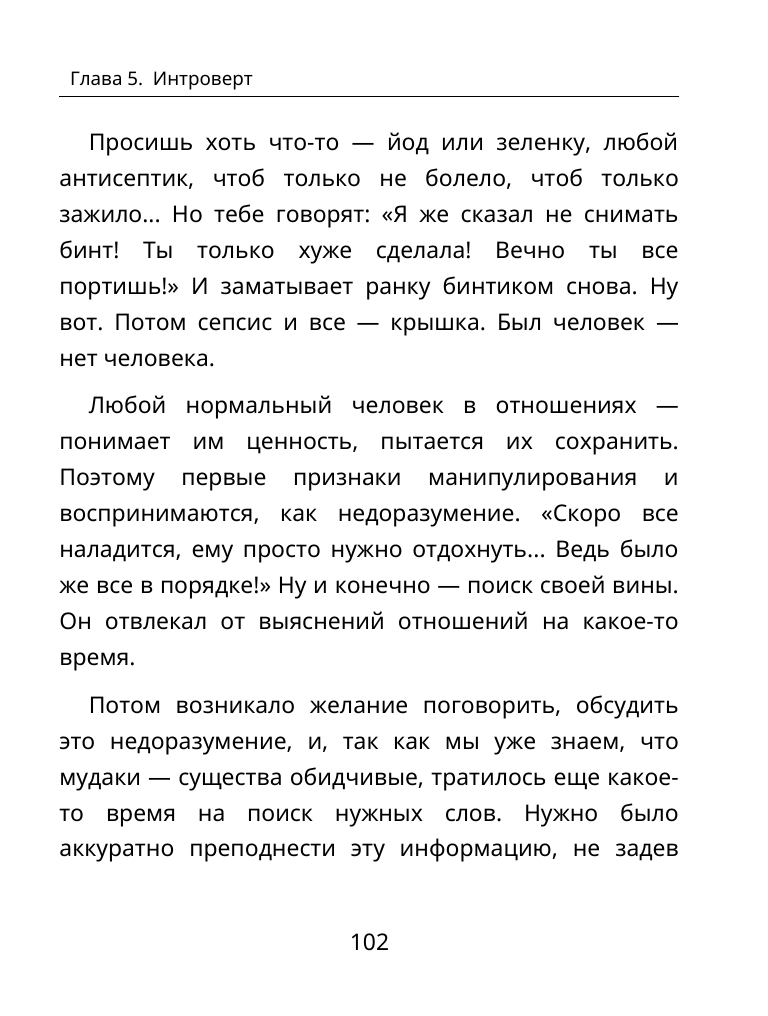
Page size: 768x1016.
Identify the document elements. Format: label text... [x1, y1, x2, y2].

text Потом возникало желание поговорить, обсудить это недоразумение, и, так как мы уже знаем, что мудаки — существа обидчивые, тратилось еще какое-то время на поиск нужных слов. Нужно было аккуратно преподнести эту информацию, не задев [59, 689, 679, 864]
text Любой нормальный человек в отношениях — понимает им ценность, пытается их сохранить. Поэтому первые признаки манипулирования и воспринимаются, как недоразумение. «Скоро все наладится, ему просто нужно отдохнуть... Ведь было же все в порядке!» Ну и конечно — поиск своей вины. Он отвлекал от выяснений отношений на какое-то время. [59, 389, 679, 672]
text Просишь хоть что-то — йод или зеленку, любой антисептик, чтоб только не болело, чтоб только зажило... Но тебе говорят: «Я же сказал не снимать бинт! Ты только хуже сделала! Вечно ты все портишь!» И заматывает ранку бинтиком снова. Ну вот. Потом сепсис и все — крышка. Был человек — нет человека. [59, 126, 679, 373]
